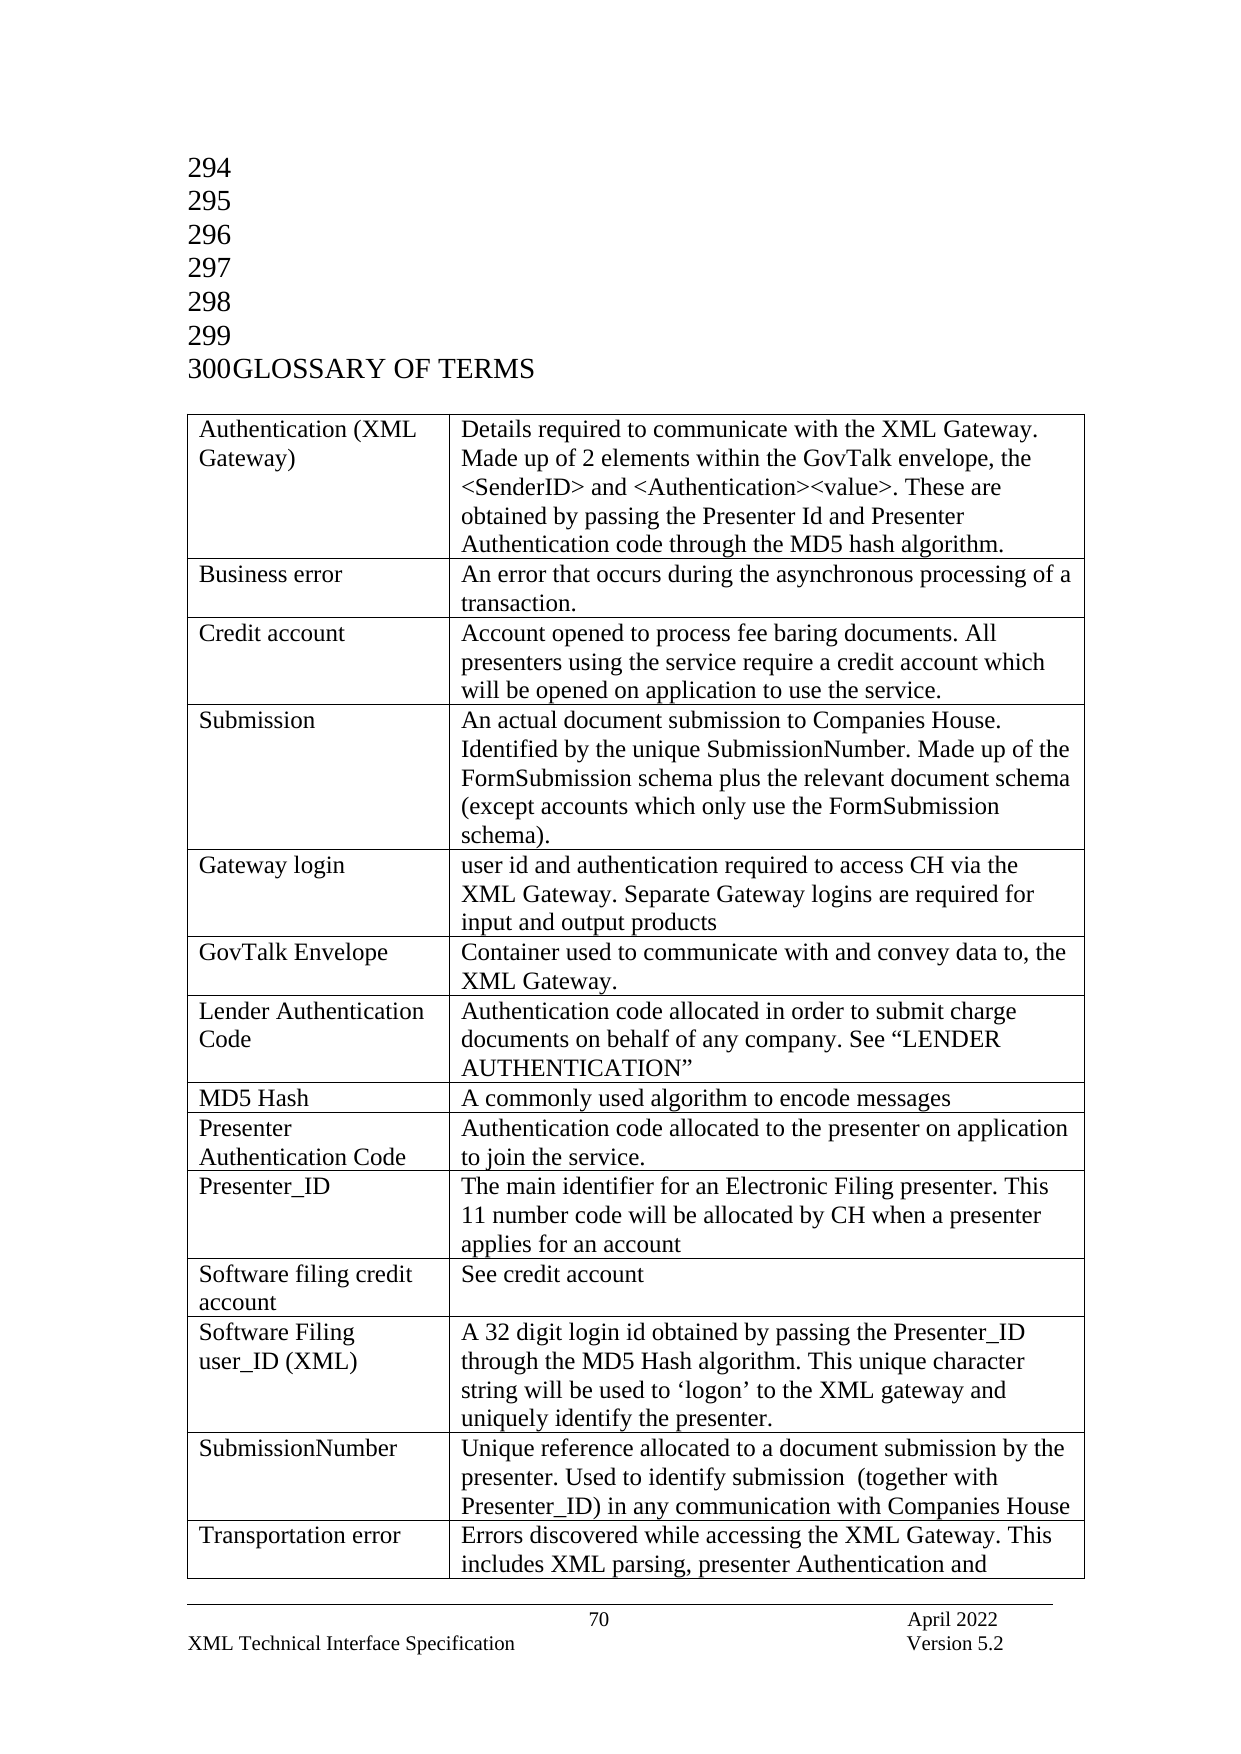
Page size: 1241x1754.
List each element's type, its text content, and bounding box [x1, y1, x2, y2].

table_cell A commonly used algorithm to encode messages [450, 1083, 1084, 1112]
table_header Details required to communicate with the XML Gateway. Made up of 2 elements within the GovTalk envelope, the <SenderID> and <Authentication><value>. These are obtained by passing the Presenter Id and Presenter Authentication code through the MD5 hash algorithm. [450, 415, 1084, 558]
table_cell See credit account [450, 1259, 1084, 1316]
table_cell Presenter Authentication Code [188, 1113, 449, 1170]
table_cell Transportation error [188, 1521, 449, 1578]
table_cell Account opened to process fee baring documents. All presenters using the service require a credit account which will be opened on application to use the service. [450, 618, 1084, 704]
table_cell Software Filing user_ID (XML) [188, 1317, 449, 1432]
table_cell Credit account [188, 618, 449, 704]
table_cell Unique reference allocated to a document submission by the presenter. Used to identify submission (together with Presenter_ID) in any communication with Companies House [450, 1433, 1084, 1519]
table_cell Container used to communicate with and convey data to, the XML Gateway. [450, 937, 1084, 995]
subtitle GLOSSARY OF TERMS [187, 351, 1053, 385]
table_cell GovTalk Envelope [188, 937, 449, 995]
table_cell Software filing credit account [188, 1259, 449, 1316]
table_cell Presenter_ID [188, 1171, 449, 1258]
table_header Authentication (XML Gateway) [188, 415, 449, 558]
table_cell user id and authentication required to access CH via the XML Gateway. Separate Gateway logins are required for input and output products [450, 850, 1084, 936]
table_cell Gateway login [188, 850, 449, 936]
table_cell Business error [188, 559, 449, 617]
table_cell Authentication code allocated in order to submit charge documents on behalf of any company. See “LENDER AUTHENTICATION” [450, 996, 1084, 1082]
table_cell SubmissionNumber [188, 1433, 449, 1519]
table_cell Submission [188, 705, 449, 849]
table_cell MD5 Hash [188, 1083, 449, 1112]
table_cell Lender Authentication Code [188, 996, 449, 1082]
table_cell An actual document submission to Companies House. Identified by the unique SubmissionNumber. Made up of the FormSubmission schema plus the relevant document schema (except accounts which only use the FormSubmission schema). [450, 705, 1084, 849]
table_cell A 32 digit login id obtained by passing the Presenter_ID through the MD5 Hash algorithm. This unique character string will be used to ‘logon’ to the XML gateway and uniquely identify the presenter. [450, 1317, 1084, 1432]
table_cell Authentication code allocated to the presenter on application to join the service. [450, 1113, 1084, 1170]
table_cell The main identifier for an Electronic Filing presenter. This 11 number code will be allocated by CH when a presenter applies for an account [450, 1171, 1084, 1258]
table_cell Errors discovered while accessing the XML Gateway. This includes XML parsing, presenter Authentication and [450, 1521, 1084, 1578]
table_cell An error that occurs during the asynchronous processing of a transaction. [450, 559, 1084, 617]
